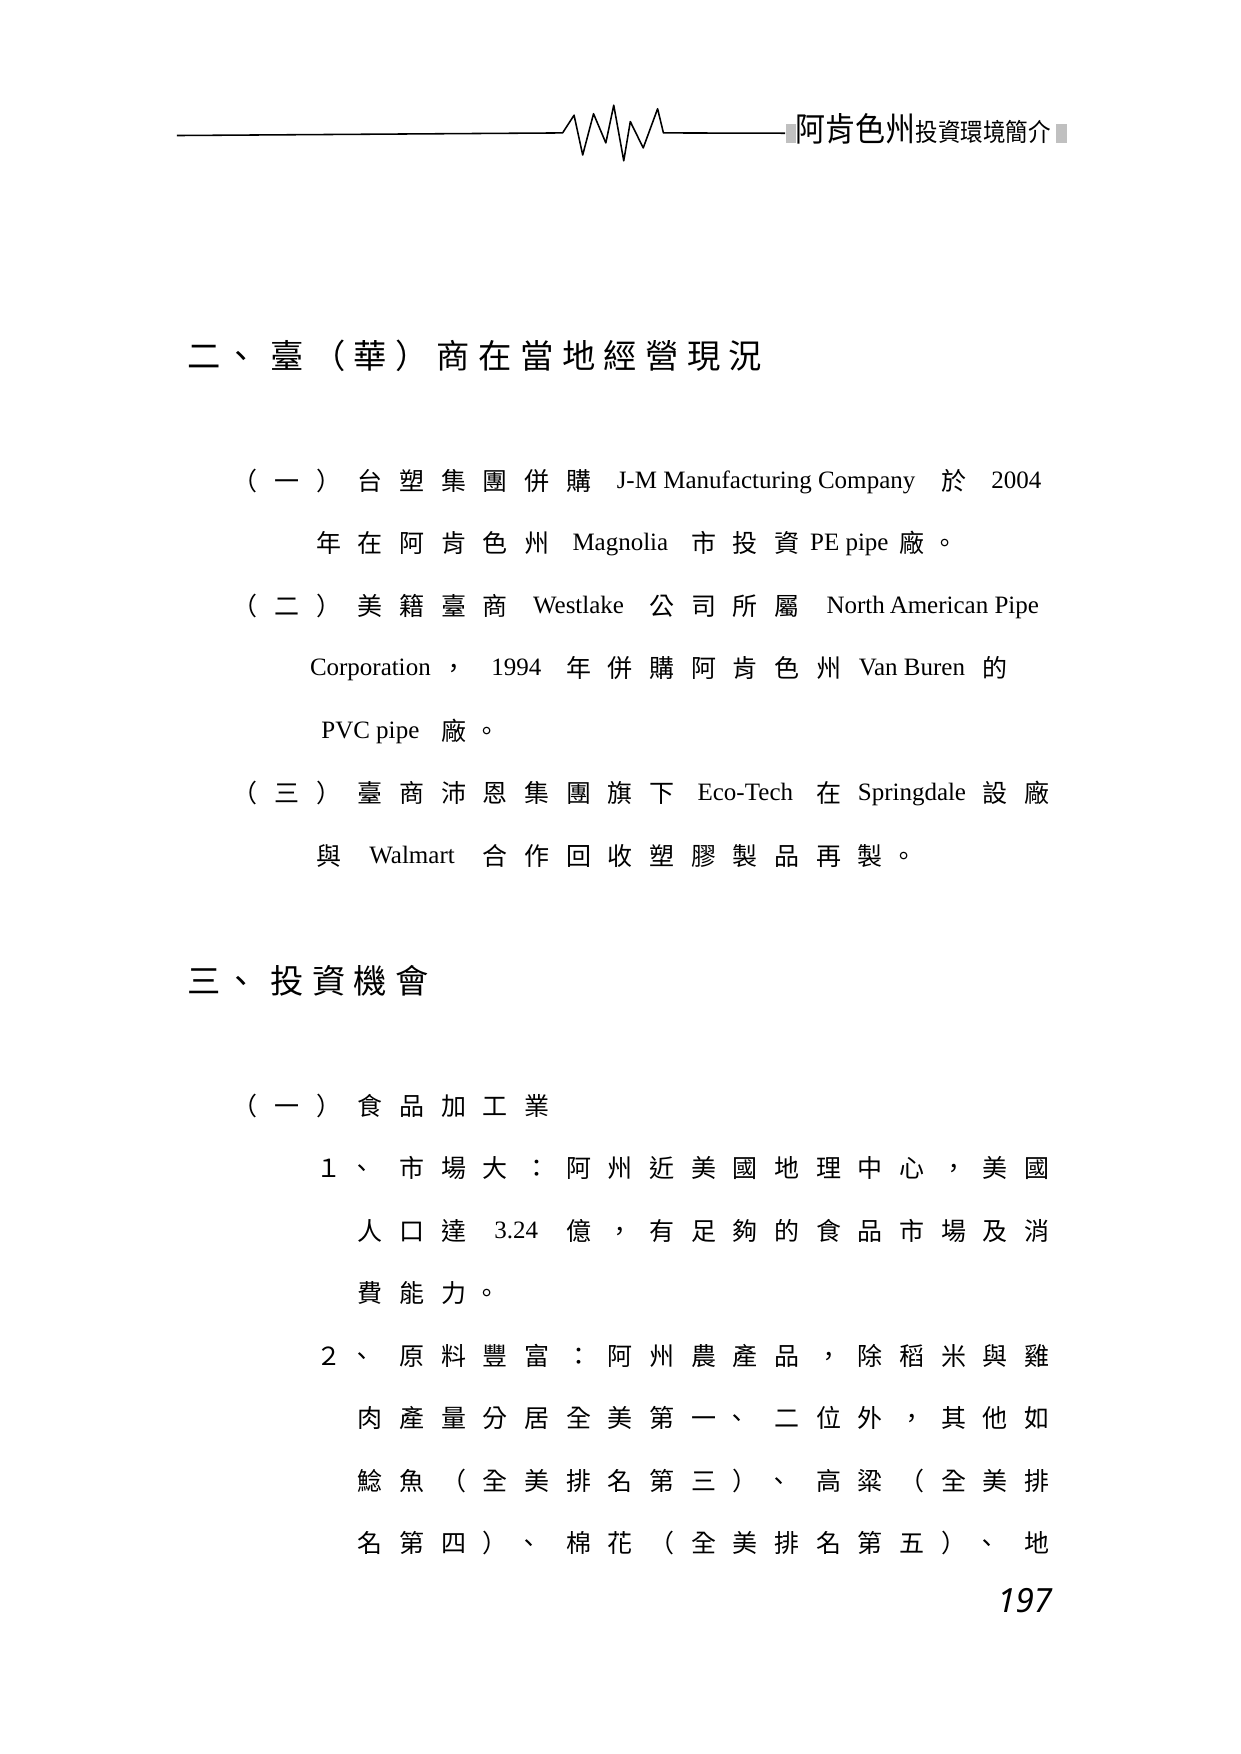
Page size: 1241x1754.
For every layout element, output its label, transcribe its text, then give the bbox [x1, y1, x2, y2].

text 三、投資機會 [183, 938, 1058, 1000]
text （三）臺商沛恩集團旗下Eco-Tech在Springdale設廠與Walmart合作回收塑膠製品再製。 [207, 750, 1058, 875]
text （二）美籍臺商Westlake公司所屬North American Pipe Corporation，1994年併購阿肯色州Van Buren的PVC pipe廠。 [207, 563, 1058, 750]
text １、市場大：阿州近美國地理中心，美國人口達3.24億，有足夠的食品市場及消費能力。 [281, 1125, 1058, 1313]
text 二、臺（華）商在當地經營現況 [183, 313, 1058, 375]
text ２、原料豐富：阿州農產品，除稻米與雞肉產量分居全美第一、二位外，其他如鯰魚（全美排名第三）、高粱（全美排名第四）、棉花（全美排名第五）、地 [281, 1313, 1058, 1563]
text （一）台塑集團併購J-M Manufacturing Company於2004年在阿肯色州Magnolia市投資PE pipe廠。 [207, 438, 1058, 563]
text （一）食品加工業 [207, 1063, 1058, 1125]
